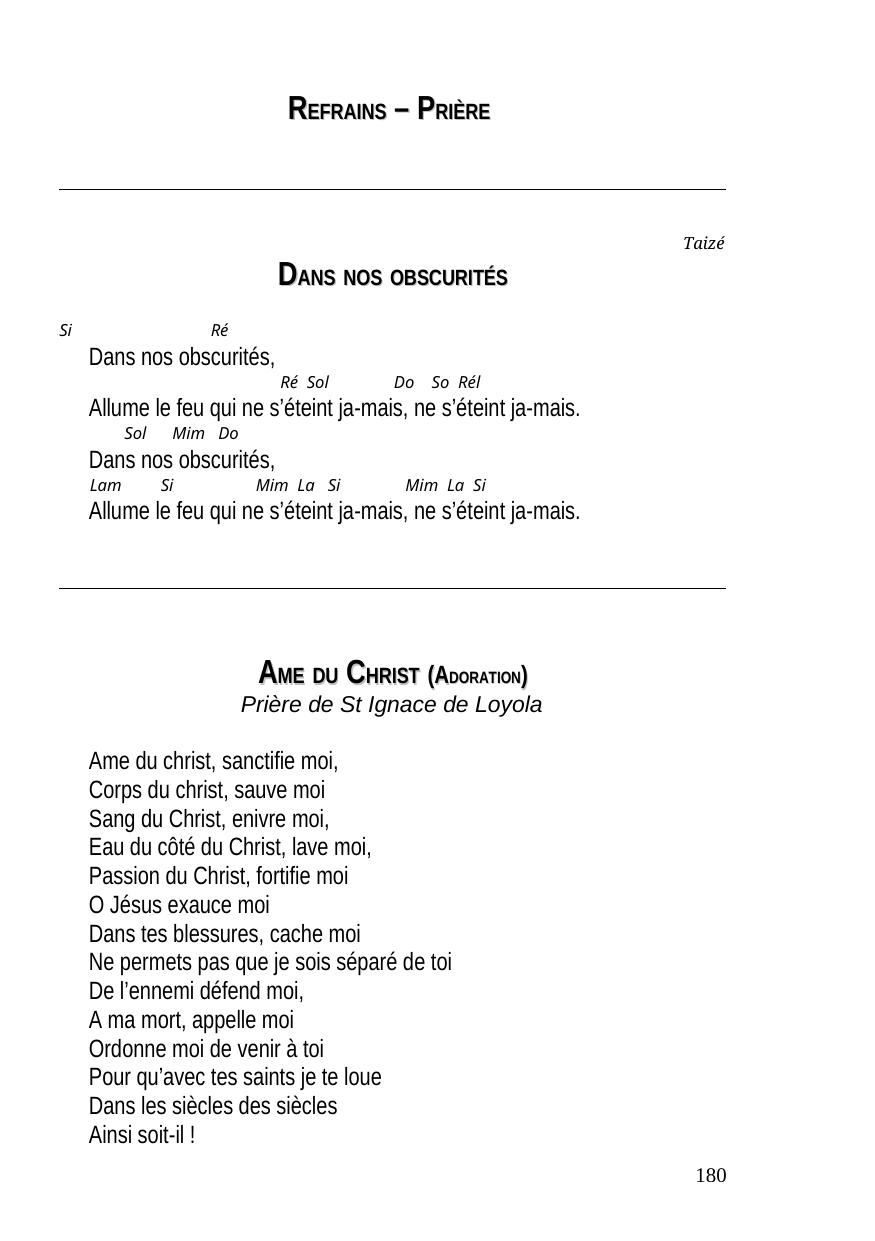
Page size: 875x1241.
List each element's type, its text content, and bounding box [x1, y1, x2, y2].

text Dans nos obscurités, [89, 342, 726, 371]
text Taizé [59, 190, 726, 254]
text Sol Mim Do [59, 422, 726, 445]
text Dans les siècles des siècles [89, 1091, 726, 1120]
text Corps du christ, sauve moi [89, 775, 726, 804]
text Si Ré [59, 319, 726, 342]
subtitle Ame du Christ (Adoration) [59, 653, 726, 691]
text Ainsi soit-il ! [89, 1120, 726, 1149]
subtitle Refrains – Prière [59, 88, 726, 126]
text De l’ennemi défend moi, [89, 976, 726, 1005]
text Allume le feu qui ne s’éteint ja-mais, ne s’éteint ja-mais. [89, 496, 726, 525]
text Ordonne moi de venir à toi [89, 1034, 726, 1062]
text Ré Sol Do So Rél [59, 371, 726, 393]
text Dans nos obscurités, [89, 445, 726, 473]
text Ne permets pas que je sois séparé de toi [89, 947, 726, 976]
text Passion du Christ, fortifie moi [89, 861, 726, 890]
subtitle Dans nos obscurités [59, 254, 726, 292]
text Allume le feu qui ne s’éteint ja-mais, ne s’éteint ja-mais. [89, 393, 726, 422]
text O Jésus exauce moi [89, 890, 726, 919]
text Lam Si Mim La Si Mim La Si [59, 473, 726, 496]
text Eau du côté du Christ, lave moi, [89, 832, 726, 861]
text Ame du christ, sanctifie moi, [89, 746, 726, 775]
text Dans tes blessures, cache moi [89, 919, 726, 947]
text Pour qu’avec tes saints je te loue [89, 1062, 726, 1091]
text Prière de St Ignace de Loyola [59, 691, 726, 717]
text A ma mort, appelle moi [89, 1005, 726, 1034]
text Sang du Christ, enivre moi, [89, 804, 726, 832]
